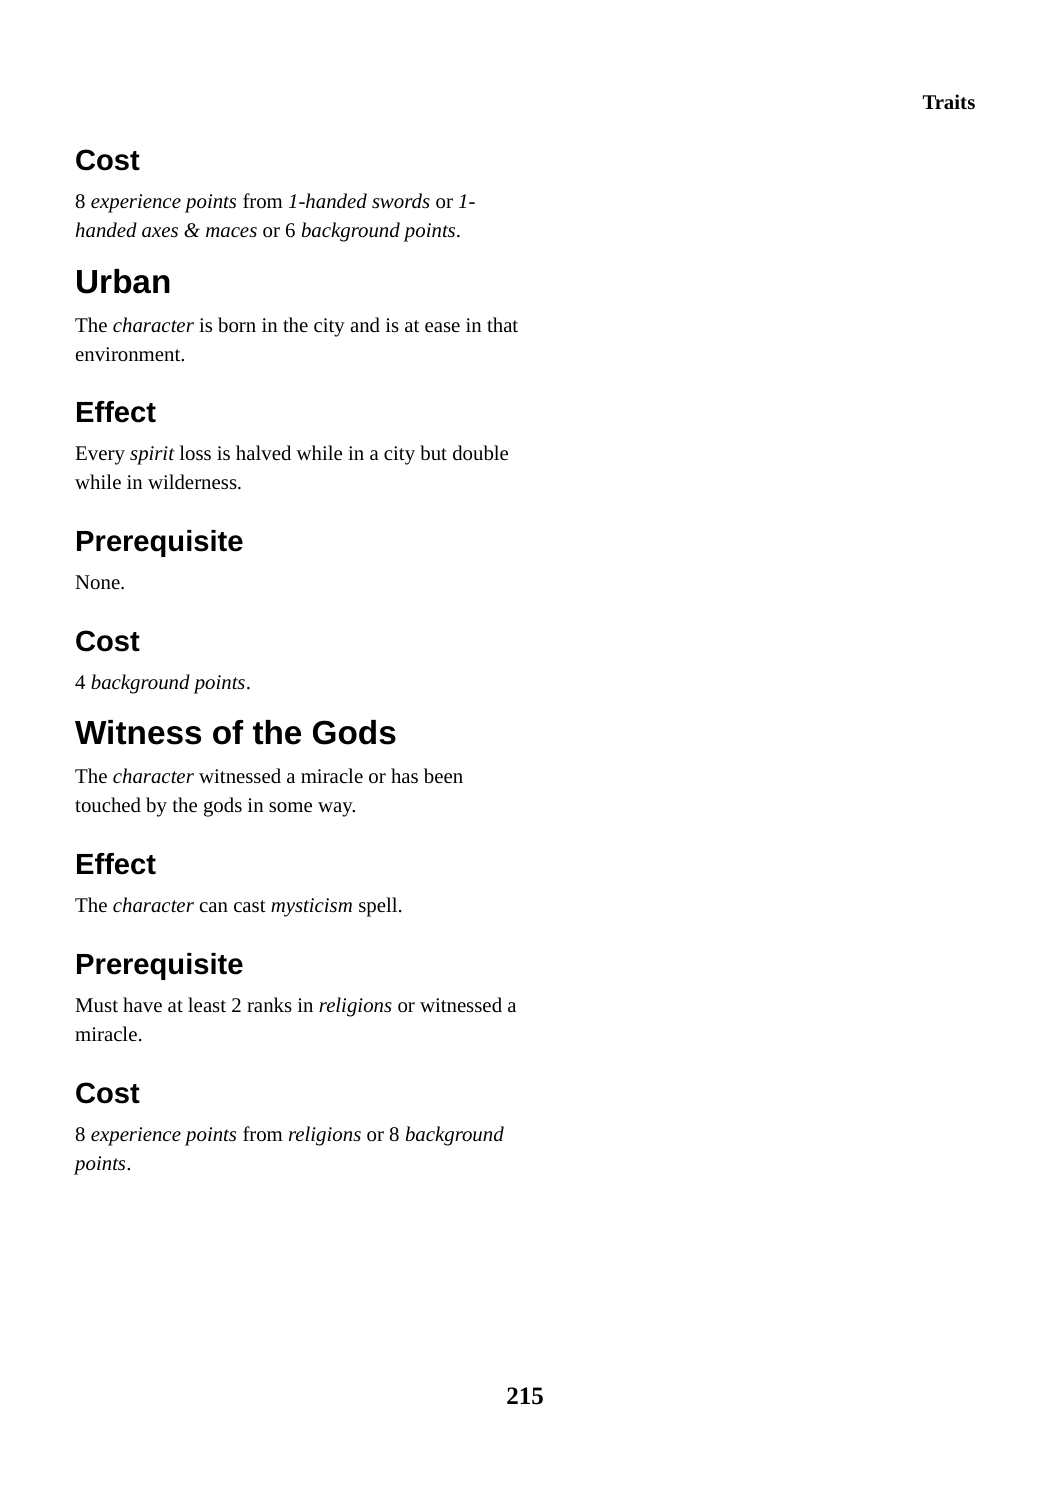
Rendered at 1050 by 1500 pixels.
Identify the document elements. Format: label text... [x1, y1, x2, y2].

text The character can cast mysticism spell. [75, 893, 522, 917]
subtitle Effect [75, 395, 522, 429]
subtitle Effect [75, 847, 522, 881]
text Every spirit loss is halved while in a city but double while in wilderness. [75, 441, 522, 494]
text 8 experience points from religions or 8 background points. [75, 1122, 522, 1175]
text 4 background points. [75, 670, 522, 694]
text 8 experience points from 1-handed swords or 1-handed axes & maces or 6 background points. [75, 189, 522, 242]
text The character witnessed a miracle or has been touched by the gods in some way. [75, 764, 522, 817]
subtitle Cost [75, 143, 522, 177]
text Must have at least 2 ranks in religions or witnessed a miracle. [75, 993, 522, 1046]
subtitle Witness of the Gods [75, 713, 522, 752]
subtitle Urban [75, 262, 522, 300]
subtitle Prerequisite [75, 947, 522, 981]
subtitle Cost [75, 624, 522, 657]
text None. [75, 570, 522, 594]
subtitle Cost [75, 1076, 522, 1109]
subtitle Prerequisite [75, 524, 522, 558]
text The character is born in the city and is at ease in that environment. [75, 313, 522, 366]
